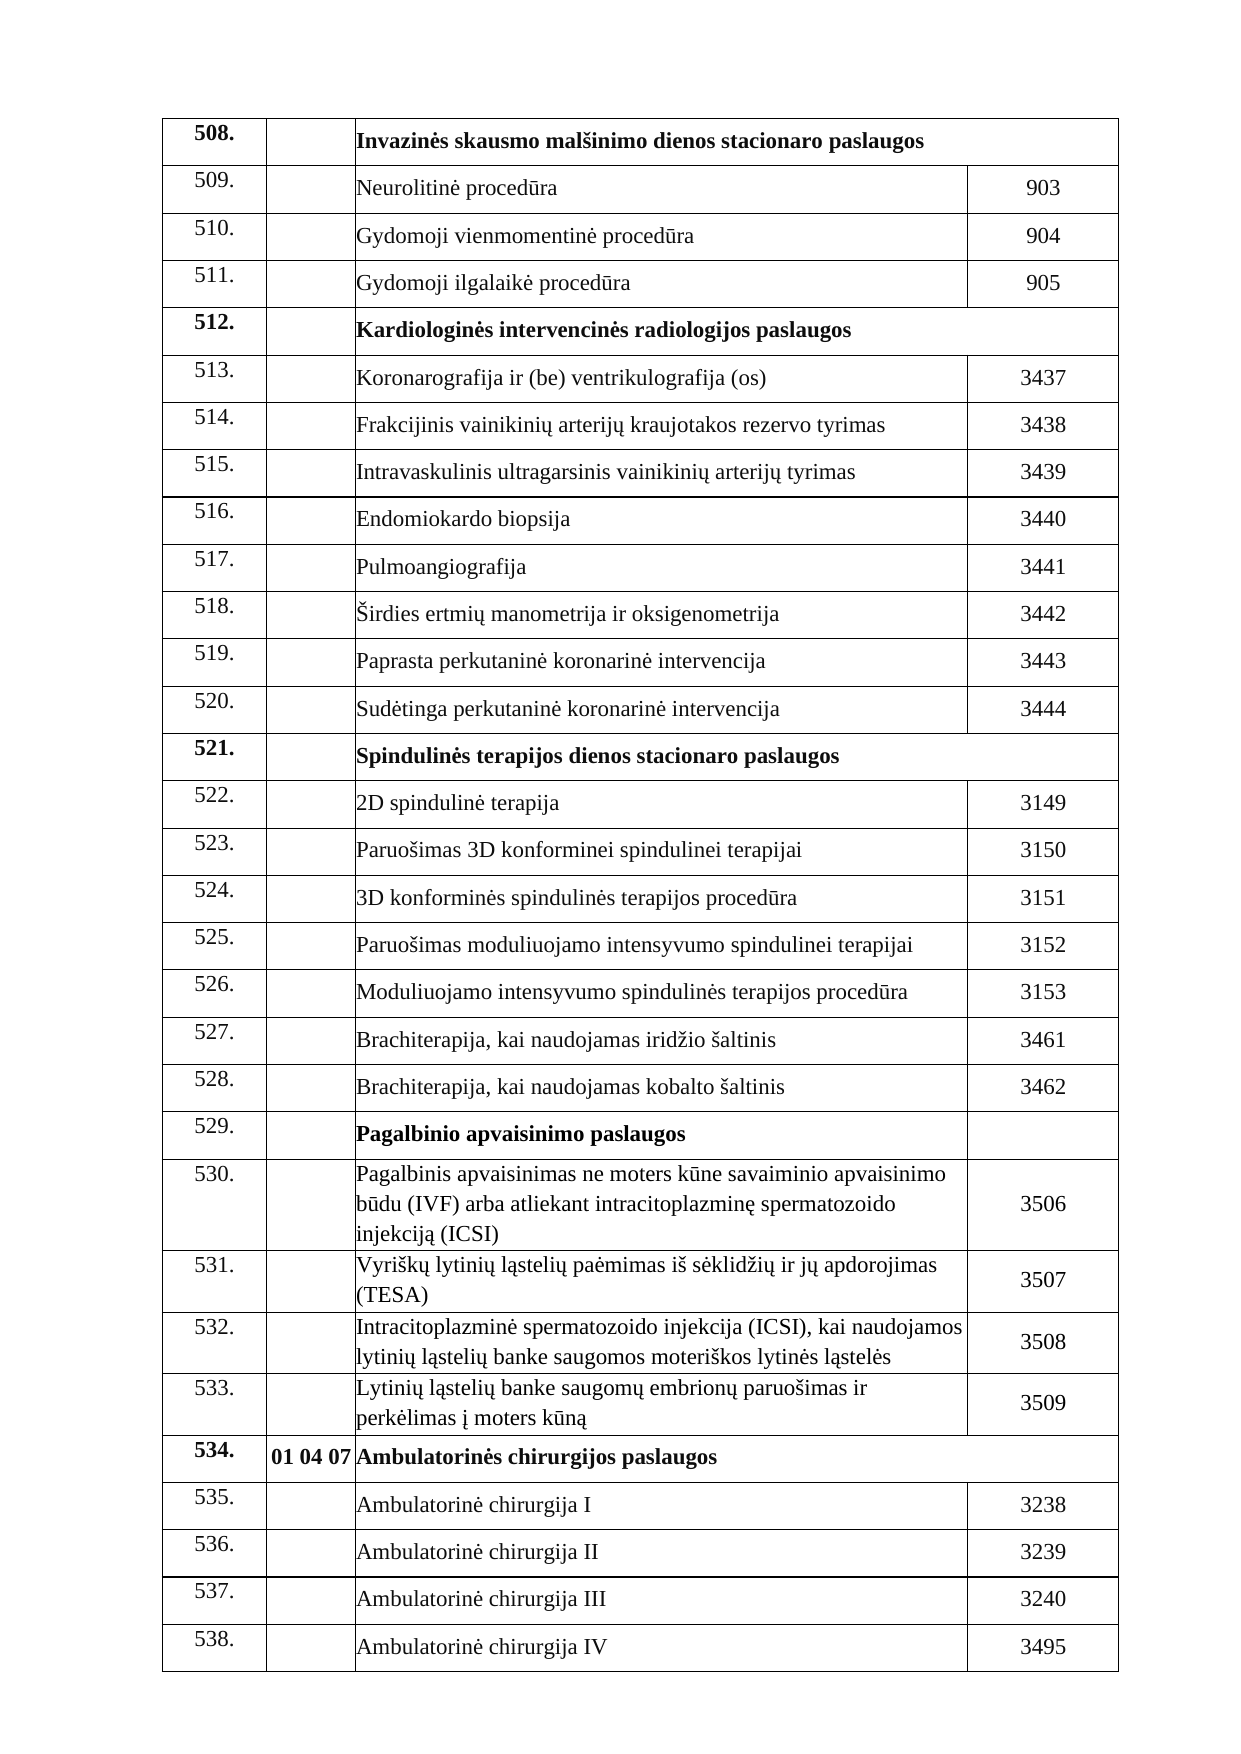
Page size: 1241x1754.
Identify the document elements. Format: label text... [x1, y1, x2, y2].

table_cell [1164, 496, 1240, 544]
table_cell [1164, 165, 1240, 213]
table_cell Lytinių ląstelių banke saugomų embrionų paruošimas ir perkėlimas į moters kūną [356, 1374, 967, 1434]
table_cell [1147, 213, 1164, 260]
table_cell [1142, 402, 1147, 449]
table_cell [1147, 1250, 1164, 1312]
table_cell Paprasta perkutaninė koronarinė intervencija [356, 639, 967, 686]
table_cell Frakcijinis vainikinių arterijų kraujotakos rezervo tyrimas [356, 403, 967, 449]
table_cell Endomiokardo biopsija [356, 498, 967, 544]
table_cell [1142, 1111, 1147, 1158]
table_cell [1137, 828, 1142, 875]
table_cell [1147, 1159, 1164, 1250]
table_cell 510. [163, 214, 266, 260]
table_cell [1147, 1529, 1164, 1576]
table_cell 3239 [968, 1530, 1118, 1576]
table_cell [1119, 1482, 1137, 1529]
table_cell [267, 1313, 355, 1373]
table_cell [1142, 1624, 1147, 1671]
table_cell [1142, 1435, 1147, 1482]
table_cell [1147, 1111, 1164, 1158]
table_cell [1164, 1250, 1240, 1312]
table_cell 3152 [968, 923, 1118, 969]
table_cell Pagalbinio apvaisinimo paslaugos [356, 1112, 967, 1158]
table_cell [267, 1112, 355, 1158]
table_cell Ambulatorinė chirurgija II [356, 1530, 967, 1576]
table_cell [1142, 969, 1147, 1017]
table_cell 3438 [968, 403, 1118, 449]
table_cell [1164, 828, 1240, 875]
table_cell [1164, 1624, 1240, 1671]
table_cell [1119, 118, 1137, 165]
table_cell [1164, 1529, 1240, 1576]
table_cell [1119, 828, 1137, 875]
table_cell Koronarografija ir (be) ventrikulografija (os) [356, 356, 967, 402]
table_cell [1142, 1529, 1147, 1576]
table_cell 3440 [968, 498, 1118, 544]
table_cell [1137, 1064, 1142, 1111]
table_cell [1147, 165, 1164, 213]
table_cell [1164, 355, 1240, 402]
table_cell [1137, 1017, 1142, 1064]
table_cell 533. [163, 1374, 266, 1434]
table_cell [267, 545, 355, 591]
table_cell [1119, 1017, 1137, 1064]
table_cell [1164, 449, 1240, 496]
table_cell [1142, 1482, 1147, 1529]
table_cell 3441 [968, 545, 1118, 591]
table_cell [1142, 1159, 1147, 1250]
table_cell [1147, 875, 1164, 922]
table_cell 537. [163, 1578, 266, 1624]
table_cell 3444 [968, 687, 1118, 733]
table_cell [1142, 355, 1147, 402]
table_cell [1164, 780, 1240, 827]
table_cell [1164, 118, 1240, 165]
table_cell [1142, 213, 1147, 260]
table_cell [1164, 1064, 1240, 1111]
table_cell [1164, 875, 1240, 922]
table_cell [1147, 544, 1164, 591]
table_cell [1142, 1250, 1147, 1312]
table_cell [1137, 1373, 1142, 1434]
table_cell [1142, 591, 1147, 638]
table_cell [1147, 1624, 1164, 1671]
table_cell [1164, 922, 1240, 969]
table_cell 2D spindulinė terapija [356, 781, 967, 827]
table_cell [1147, 1373, 1164, 1434]
table_cell [267, 261, 355, 307]
table_cell 518. [163, 592, 266, 638]
table_cell [267, 1160, 355, 1250]
table_cell [267, 308, 355, 354]
table_cell [1137, 355, 1142, 402]
table_cell [1164, 591, 1240, 638]
table_cell [267, 970, 355, 1017]
table_cell [1147, 307, 1164, 354]
table_cell [1137, 686, 1142, 733]
table_cell 3462 [968, 1065, 1118, 1111]
table_cell [1147, 686, 1164, 733]
table_cell 512. [163, 308, 266, 354]
table_cell [1119, 449, 1137, 496]
table_cell Brachiterapija, kai naudojamas kobalto šaltinis [356, 1065, 967, 1111]
table_cell [1147, 922, 1164, 969]
table_cell [267, 1374, 355, 1434]
table_cell [1137, 922, 1142, 969]
table_cell Pagalbinis apvaisinimas ne moters kūne savaiminio apvaisinimo būdu (IVF) arba atliekant intracitoplazminę spermatozoido injekciją (ICSI) [356, 1160, 967, 1250]
table_cell 519. [163, 639, 266, 686]
table_cell [1142, 1017, 1147, 1064]
table_cell 3442 [968, 592, 1118, 638]
table_cell [1119, 1250, 1137, 1312]
table_cell [267, 1251, 355, 1312]
table_cell [1119, 922, 1137, 969]
table_cell [1142, 828, 1147, 875]
table_cell [1119, 1111, 1137, 1158]
table_cell [1137, 544, 1142, 591]
table_cell [267, 592, 355, 638]
table_cell [1147, 1435, 1164, 1482]
table_cell [1119, 591, 1137, 638]
table_cell 508. [163, 119, 266, 165]
table_cell 526. [163, 970, 266, 1017]
table_cell [1119, 1064, 1137, 1111]
table_cell [1119, 875, 1137, 922]
table_cell [1142, 118, 1147, 165]
table_cell [1137, 969, 1142, 1017]
table_cell [1147, 638, 1164, 686]
table_cell [1164, 969, 1240, 1017]
table_cell [1142, 260, 1147, 307]
table_cell 513. [163, 356, 266, 402]
table_cell [1119, 1312, 1137, 1373]
table_cell Neurolitinė procedūra [356, 166, 967, 213]
table_cell Spindulinės terapijos dienos stacionaro paslaugos [356, 734, 1118, 780]
table_cell Gydomoji ilgalaikė procedūra [356, 261, 967, 307]
table_cell [1147, 969, 1164, 1017]
table_cell 3238 [968, 1483, 1118, 1529]
table_cell [1147, 1017, 1164, 1064]
table_cell [1142, 165, 1147, 213]
table_cell 3509 [968, 1374, 1118, 1434]
table_cell [267, 498, 355, 544]
table_cell [1142, 1576, 1147, 1624]
table_cell [267, 1578, 355, 1624]
table_cell [1137, 260, 1142, 307]
table_cell [1119, 780, 1137, 827]
table_cell [1119, 402, 1137, 449]
table_cell [267, 356, 355, 402]
table_cell [1164, 260, 1240, 307]
table_cell [1164, 686, 1240, 733]
table_cell [1119, 1529, 1137, 1576]
table_cell [267, 166, 355, 213]
table_cell [1137, 875, 1142, 922]
table_cell [1137, 1529, 1142, 1576]
table_cell [1164, 307, 1240, 354]
table_cell [1119, 544, 1137, 591]
table_cell [1164, 1159, 1240, 1250]
table_cell [1137, 1435, 1142, 1482]
table_cell [1137, 1482, 1142, 1529]
table_cell [1137, 118, 1142, 165]
table_cell [1147, 591, 1164, 638]
table_cell [1137, 1111, 1142, 1158]
table_cell 536. [163, 1530, 266, 1576]
table_cell [1164, 1312, 1240, 1373]
table_cell 01 04 07 [267, 1436, 355, 1482]
table_cell [267, 923, 355, 969]
table_cell [1147, 496, 1164, 544]
table_cell [1147, 355, 1164, 402]
table_cell [1142, 1312, 1147, 1373]
table_cell [267, 119, 355, 165]
table_cell [267, 829, 355, 875]
table_cell [1147, 402, 1164, 449]
table_cell [1164, 402, 1240, 449]
table_cell [1142, 496, 1147, 544]
table_cell [1119, 969, 1137, 1017]
table_cell [1119, 496, 1137, 544]
table_cell 527. [163, 1018, 266, 1064]
table_cell Invazinės skausmo malšinimo dienos stacionaro paslaugos [356, 119, 1118, 165]
table_cell [1142, 638, 1147, 686]
table_cell Širdies ertmių manometrija ir oksigenometrija [356, 592, 967, 638]
table_cell Intracitoplazminė spermatozoido injekcija (ICSI), kai naudojamos lytinių ląstelių banke saugomos moteriškos lytinės ląstelės [356, 1313, 967, 1373]
table_cell 514. [163, 403, 266, 449]
table_cell [1142, 1064, 1147, 1111]
table_cell 523. [163, 829, 266, 875]
table_cell [1142, 1373, 1147, 1434]
table_cell [1137, 1312, 1142, 1373]
table_cell [1137, 733, 1142, 780]
table_cell 528. [163, 1065, 266, 1111]
table_cell 3507 [968, 1251, 1118, 1312]
table_cell [1164, 1017, 1240, 1064]
table_cell [1137, 780, 1142, 827]
table_cell [1164, 1435, 1240, 1482]
table_cell [267, 214, 355, 260]
table_cell 524. [163, 876, 266, 922]
table_cell [1164, 1482, 1240, 1529]
table_cell 3150 [968, 829, 1118, 875]
table_cell [1119, 213, 1137, 260]
table_cell 538. [163, 1625, 266, 1671]
table_cell [1164, 544, 1240, 591]
table_cell [1119, 1435, 1137, 1482]
table_cell Kardiologinės intervencinės radiologijos paslaugos [356, 308, 1118, 354]
table_cell [1119, 165, 1137, 213]
table_cell 520. [163, 687, 266, 733]
table_cell [1137, 402, 1142, 449]
table_cell 3443 [968, 639, 1118, 686]
table_cell Ambulatorinės chirurgijos paslaugos [356, 1436, 1118, 1482]
table_cell [1137, 213, 1142, 260]
table_cell 516. [163, 498, 266, 544]
table_cell [1137, 449, 1142, 496]
table_cell [267, 450, 355, 496]
table_cell [1119, 1159, 1137, 1250]
table_cell 530. [163, 1160, 266, 1250]
table_cell [267, 687, 355, 733]
table_cell 3461 [968, 1018, 1118, 1064]
table_cell [1147, 118, 1164, 165]
table_cell [267, 1530, 355, 1576]
table_cell [1142, 875, 1147, 922]
table_cell 534. [163, 1436, 266, 1482]
table_cell 3506 [968, 1160, 1118, 1250]
table_cell [1147, 260, 1164, 307]
table_cell 3439 [968, 450, 1118, 496]
table_cell [1119, 686, 1137, 733]
table_cell 535. [163, 1483, 266, 1529]
table_cell [1147, 1064, 1164, 1111]
table_cell 3153 [968, 970, 1118, 1017]
table_cell 522. [163, 781, 266, 827]
table_cell Ambulatorinė chirurgija I [356, 1483, 967, 1529]
table_cell 531. [163, 1251, 266, 1312]
table_cell 3437 [968, 356, 1118, 402]
table_cell 3240 [968, 1578, 1118, 1624]
table_cell Sudėtinga perkutaninė koronarinė intervencija [356, 687, 967, 733]
table_cell [267, 639, 355, 686]
table_cell [1164, 1373, 1240, 1434]
table_cell [267, 876, 355, 922]
table_cell [1142, 449, 1147, 496]
table_cell [1142, 686, 1147, 733]
table_cell [1119, 1576, 1137, 1624]
table_cell [267, 1625, 355, 1671]
table_cell Brachiterapija, kai naudojamas iridžio šaltinis [356, 1018, 967, 1064]
table_cell Paruošimas moduliuojamo intensyvumo spindulinei terapijai [356, 923, 967, 969]
table_cell Ambulatorinė chirurgija IV [356, 1625, 967, 1671]
table_cell [267, 734, 355, 780]
table_cell [1119, 1373, 1137, 1434]
table_cell [1137, 591, 1142, 638]
table_cell 511. [163, 261, 266, 307]
table_cell [267, 403, 355, 449]
table_cell 521. [163, 734, 266, 780]
table_cell [1147, 828, 1164, 875]
table_cell [1142, 544, 1147, 591]
table_cell [267, 1065, 355, 1111]
table_cell [1137, 638, 1142, 686]
table_cell Ambulatorinė chirurgija III [356, 1578, 967, 1624]
table_cell 509. [163, 166, 266, 213]
table_cell [1147, 1312, 1164, 1373]
table_cell [1119, 1624, 1137, 1671]
table_cell 3508 [968, 1313, 1118, 1373]
table_cell [1119, 355, 1137, 402]
table_cell [1164, 213, 1240, 260]
table_cell [1142, 307, 1147, 354]
table_cell [1137, 1624, 1142, 1671]
table_cell [1137, 307, 1142, 354]
table_cell 529. [163, 1112, 266, 1158]
table_cell [1147, 1482, 1164, 1529]
table_cell [1142, 780, 1147, 827]
table_cell [1119, 638, 1137, 686]
table_cell 903 [968, 166, 1118, 213]
table_cell 3151 [968, 876, 1118, 922]
table_cell 515. [163, 450, 266, 496]
table_cell Moduliuojamo intensyvumo spindulinės terapijos procedūra [356, 970, 967, 1017]
table_cell 905 [968, 261, 1118, 307]
table_cell [1142, 922, 1147, 969]
table_cell 525. [163, 923, 266, 969]
table_cell [1164, 1576, 1240, 1624]
table_cell [1164, 638, 1240, 686]
table_cell Gydomoji vienmomentinė procedūra [356, 214, 967, 260]
table_cell [1147, 1576, 1164, 1624]
table_cell 3D konforminės spindulinės terapijos procedūra [356, 876, 967, 922]
table_cell [1147, 780, 1164, 827]
table_cell 532. [163, 1313, 266, 1373]
table_cell Intravaskulinis ultragarsinis vainikinių arterijų tyrimas [356, 450, 967, 496]
table_cell 3149 [968, 781, 1118, 827]
table_cell [1119, 733, 1137, 780]
table_cell [1137, 1159, 1142, 1250]
table_cell [1164, 1111, 1240, 1158]
table_cell [267, 781, 355, 827]
table_cell 517. [163, 545, 266, 591]
table_cell [1147, 449, 1164, 496]
table_cell Paruošimas 3D konforminei spindulinei terapijai [356, 829, 967, 875]
table_cell [1137, 496, 1142, 544]
table_cell Pulmoangiografija [356, 545, 967, 591]
table_cell [968, 1112, 1118, 1158]
table_cell 904 [968, 214, 1118, 260]
table_cell [1137, 1250, 1142, 1312]
table_cell [1137, 1576, 1142, 1624]
table_cell [1119, 260, 1137, 307]
table_cell [1164, 733, 1240, 780]
table_cell [267, 1483, 355, 1529]
table_cell [1137, 165, 1142, 213]
table_cell [1147, 733, 1164, 780]
table_cell [267, 1018, 355, 1064]
table_cell [1142, 733, 1147, 780]
table_cell [1119, 307, 1137, 354]
table_cell 3495 [968, 1625, 1118, 1671]
table_cell Vyriškų lytinių ląstelių paėmimas iš sėklidžių ir jų apdorojimas (TESA) [356, 1251, 967, 1312]
